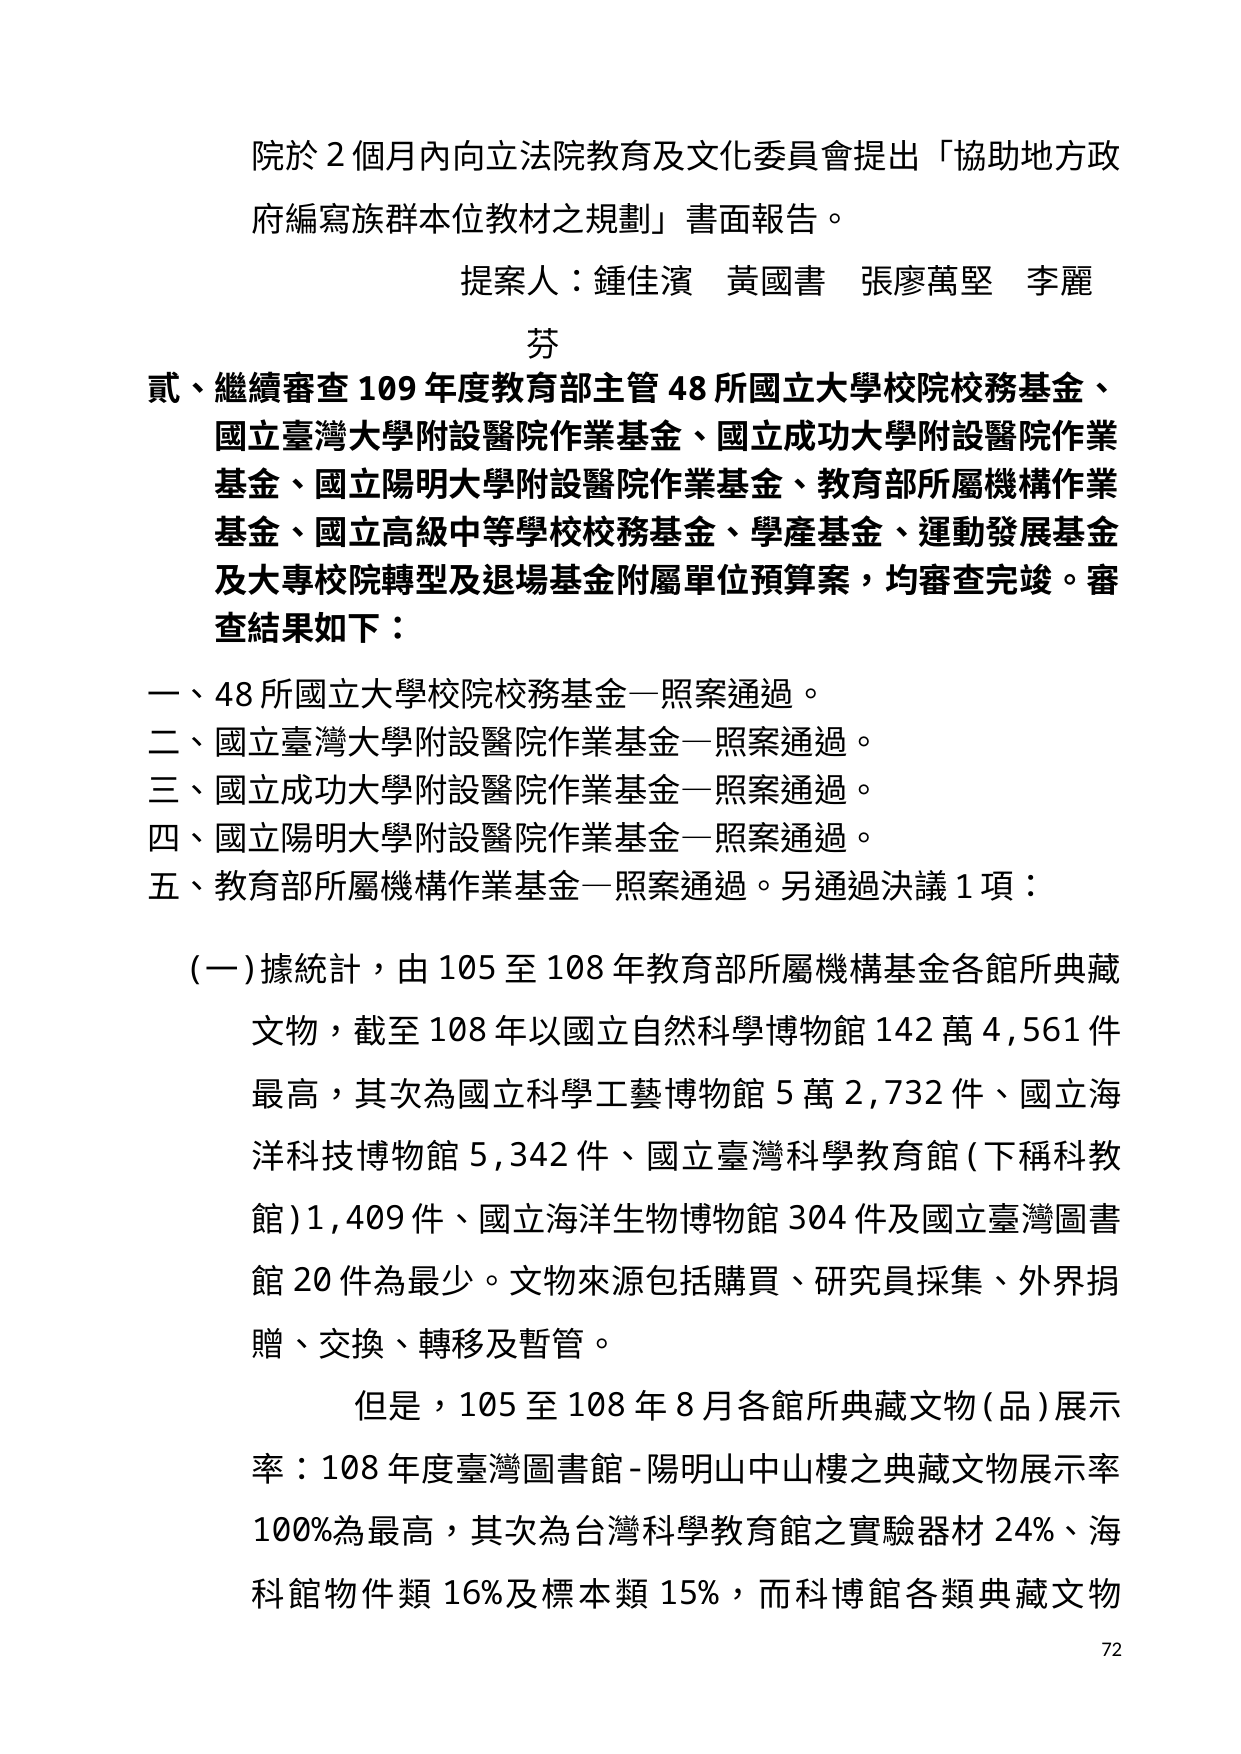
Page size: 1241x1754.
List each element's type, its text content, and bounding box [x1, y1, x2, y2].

text 院於2個月內向立法院教育及文化委員會提出「協助地方政府編寫族群本位教材之規劃」書面報告。 [185, 112, 1122, 237]
text 但是，105至108年8月各館所典藏文物(品)展示率：108年度臺灣圖書館-陽明山中山樓之典藏文物展示率100%為最高，其次為台灣科學教育館之實驗器材24%、海科館物件類16%及標本類15%，而科博館各類典藏文物 [185, 1362, 1122, 1612]
text 四、國立陽明大學附設醫院作業基金—照案通過。 [147, 812, 1121, 860]
text (一)據統計，由105至108年教育部所屬機構基金各館所典藏文物，截至108年以國立自然科學博物館142萬4,561件最高，其次為國立科學工藝博物館5萬2,732件、國立海洋科技博物館5,342件、國立臺灣科學教育館(下稱科教館)1,409件、國立海洋生物博物館304件及國立臺灣圖書館20件為最少。文物來源包括購買、研究員採集、外界捐贈、交換、轉移及暫管。 [185, 925, 1122, 1362]
text 五、教育部所屬機構作業基金—照案通過。另通過決議1項： [147, 860, 1121, 908]
text 二、國立臺灣大學附設醫院作業基金—照案通過。 [147, 716, 1121, 764]
text 一、48所國立大學校院校務基金—照案通過。 [147, 668, 1121, 716]
text 三、國立成功大學附設醫院作業基金—照案通過。 [147, 764, 1121, 812]
text 提案人：鍾佳濱 黃國書 張廖萬堅 李麗芬 [460, 237, 1122, 362]
text 貳、繼續審查109年度教育部主管48所國立大學校院校務基金、國立臺灣大學附設醫院作業基金、國立成功大學附設醫院作業基金、國立陽明大學附設醫院作業基金、教育部所屬機構作業基金、國立高級中等學校校務基金、學產基金、運動發展基金及大專校院轉型及退場基金附屬單位預算案，均審查完竣。審查結果如下： [147, 362, 1120, 650]
